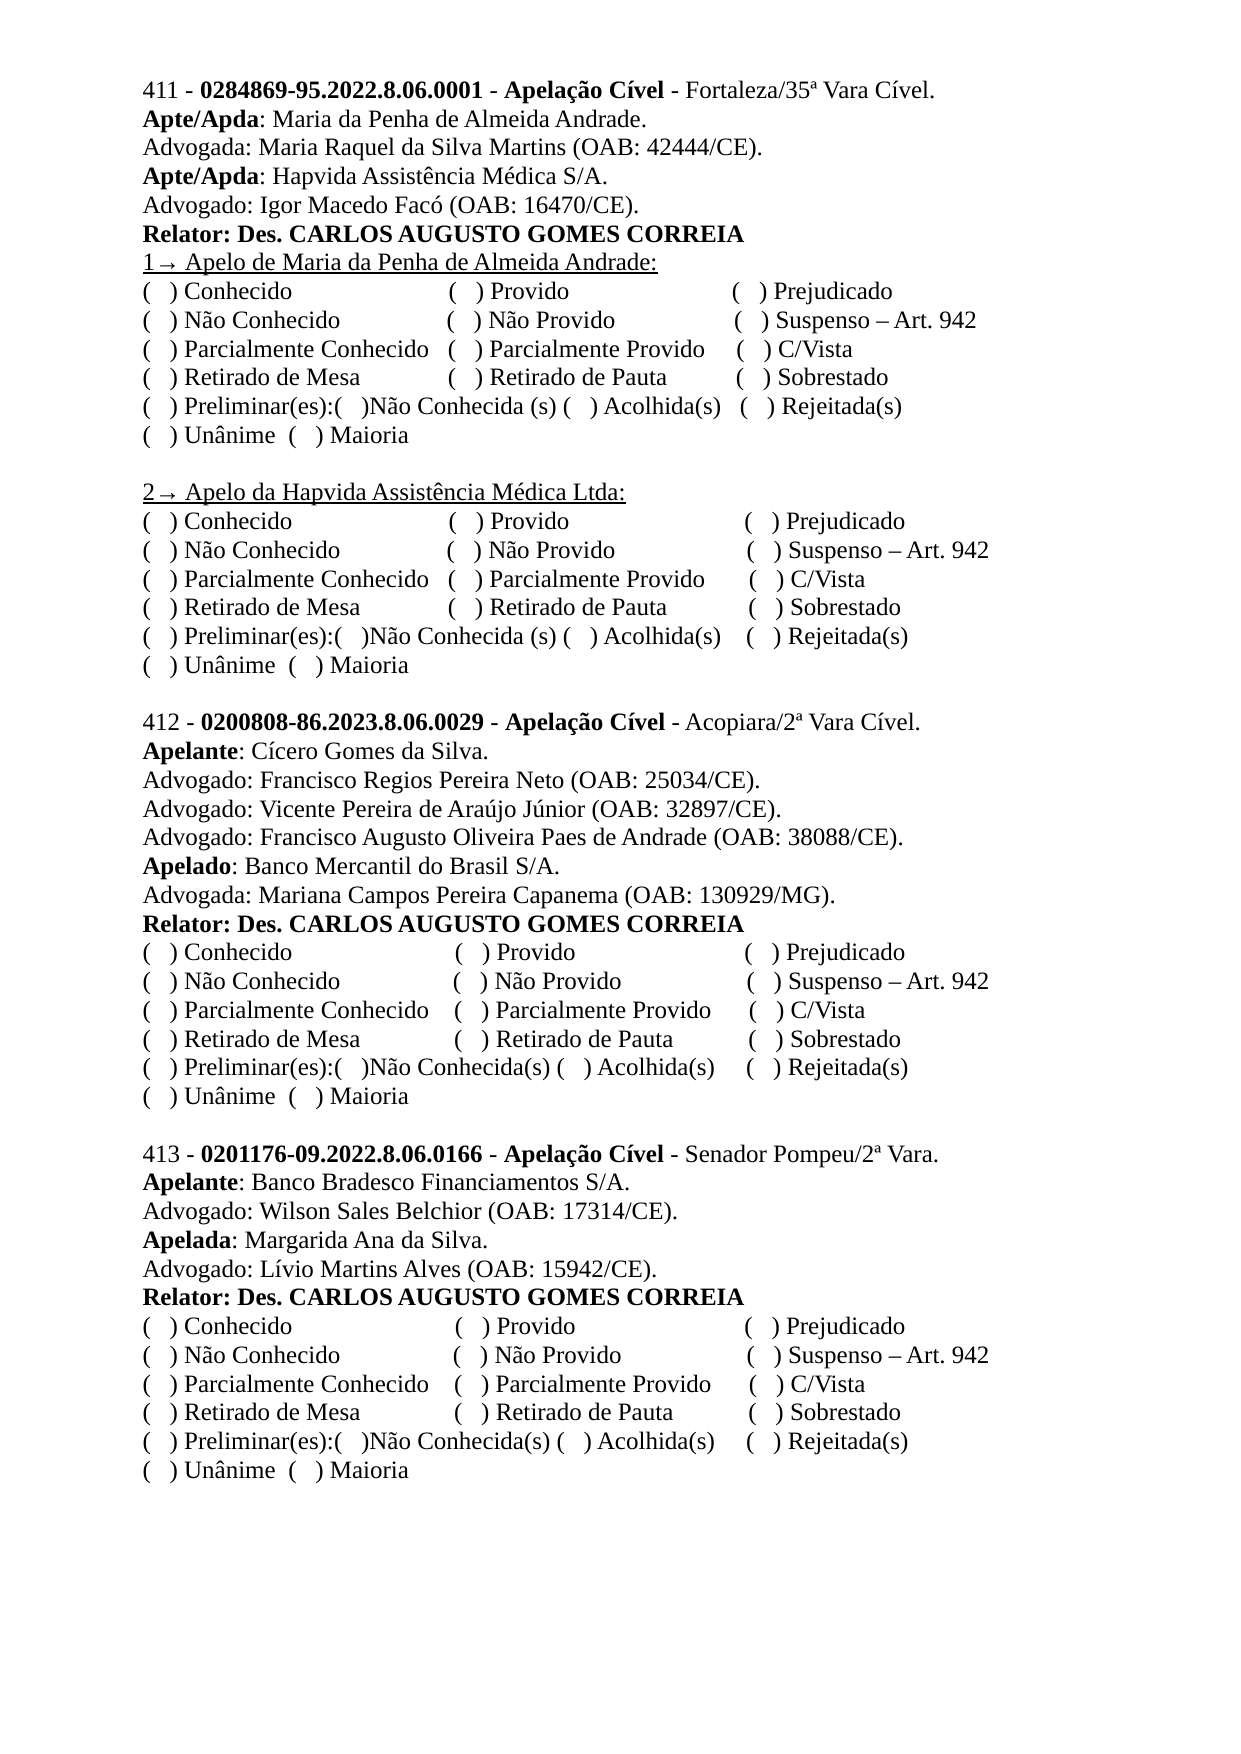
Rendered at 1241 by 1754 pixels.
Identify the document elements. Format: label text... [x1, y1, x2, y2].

text Advogado: Lívio Martins Alves (OAB: 15942/CE). [142, 1254, 1141, 1282]
text 411 - 0284869-95.2022.8.06.0001 - Apelação Cível - Fortaleza/35ª Vara Cível. [142, 75, 1141, 104]
text ( ) Não Conhecido ( ) Não Provido ( ) Suspenso – Art. 942 [142, 966, 1158, 995]
text Advogado: Igor Macedo Facó (OAB: 16470/CE). [142, 190, 1141, 219]
text ( ) Parcialmente Conhecido ( ) Parcialmente Provido ( ) C/Vista [142, 1369, 1158, 1397]
text ( ) Preliminar(es):( )Não Conhecida (s) ( ) Acolhida(s) ( ) Rejeitada(s) [142, 391, 1158, 420]
text ( ) Preliminar(es):( )Não Conhecida(s) ( ) Acolhida(s) ( ) Rejeitada(s) [142, 1052, 1158, 1081]
text Advogada: Maria Raquel da Silva Martins (OAB: 42444/CE). [142, 132, 1141, 161]
text Advogado: Wilson Sales Belchior (OAB: 17314/CE). [142, 1196, 1141, 1225]
text ( ) Unânime ( ) Maioria [142, 1081, 1158, 1110]
text ( ) Preliminar(es):( )Não Conhecida(s) ( ) Acolhida(s) ( ) Rejeitada(s) [142, 1426, 1158, 1455]
text ( ) Conhecido ( ) Provido ( ) Prejudicado [142, 506, 1141, 535]
text Apelada: Margarida Ana da Silva. [142, 1225, 1141, 1254]
text Advogado: Francisco Regios Pereira Neto (OAB: 25034/CE). [142, 765, 1141, 794]
text Advogado: Vicente Pereira de Araújo Júnior (OAB: 32897/CE). [142, 794, 1141, 822]
text 1→ Apelo de Maria da Penha de Almeida Andrade: [142, 247, 1141, 276]
text ( ) Não Conhecido ( ) Não Provido ( ) Suspenso – Art. 942 [142, 535, 1158, 564]
text Relator: Des. CARLOS AUGUSTO GOMES CORREIA [142, 1282, 1141, 1311]
text ( ) Parcialmente Conhecido ( ) Parcialmente Provido ( ) C/Vista [142, 995, 1158, 1024]
text Advogada: Mariana Campos Pereira Capanema (OAB: 130929/MG). [142, 880, 1141, 909]
text ( ) Não Conhecido ( ) Não Provido ( ) Suspenso – Art. 942 [142, 305, 1158, 334]
text ( ) Unânime ( ) Maioria [142, 650, 1158, 679]
text Apelante: Banco Bradesco Financiamentos S/A. [142, 1167, 1141, 1196]
text ( ) Retirado de Mesa ( ) Retirado de Pauta ( ) Sobrestado [142, 1397, 1158, 1426]
text ( ) Preliminar(es):( )Não Conhecida (s) ( ) Acolhida(s) ( ) Rejeitada(s) [142, 621, 1158, 650]
text ( ) Parcialmente Conhecido ( ) Parcialmente Provido ( ) C/Vista [142, 334, 1158, 362]
text ( ) Não Conhecido ( ) Não Provido ( ) Suspenso – Art. 942 [142, 1340, 1158, 1369]
text ( ) Retirado de Mesa ( ) Retirado de Pauta ( ) Sobrestado [142, 592, 1158, 621]
text Relator: Des. CARLOS AUGUSTO GOMES CORREIA [142, 219, 1141, 247]
text 412 - 0200808-86.2023.8.06.0029 - Apelação Cível - Acopiara/2ª Vara Cível. [142, 707, 1141, 736]
text ( ) Conhecido ( ) Provido ( ) Prejudicado [142, 276, 1141, 305]
text 413 - 0201176-09.2022.8.06.0166 - Apelação Cível - Senador Pompeu/2ª Vara. [142, 1139, 1141, 1167]
text Apelado: Banco Mercantil do Brasil S/A. [142, 851, 1141, 880]
text Apelante: Cícero Gomes da Silva. [142, 736, 1141, 765]
text ( ) Retirado de Mesa ( ) Retirado de Pauta ( ) Sobrestado [142, 362, 1158, 391]
text Relator: Des. CARLOS AUGUSTO GOMES CORREIA [142, 909, 1141, 937]
text 2→ Apelo da Hapvida Assistência Médica Ltda: [142, 477, 1141, 506]
text ( ) Conhecido ( ) Provido ( ) Prejudicado [142, 1311, 1141, 1340]
text ( ) Parcialmente Conhecido ( ) Parcialmente Provido ( ) C/Vista [142, 564, 1158, 592]
text ( ) Unânime ( ) Maioria [142, 420, 1158, 449]
text ( ) Conhecido ( ) Provido ( ) Prejudicado [142, 937, 1141, 966]
text ( ) Unânime ( ) Maioria [142, 1455, 1158, 1484]
text Advogado: Francisco Augusto Oliveira Paes de Andrade (OAB: 38088/CE). [142, 822, 1141, 851]
text Apte/Apda: Hapvida Assistência Médica S/A. [142, 161, 1141, 190]
text ( ) Retirado de Mesa ( ) Retirado de Pauta ( ) Sobrestado [142, 1024, 1158, 1052]
text Apte/Apda: Maria da Penha de Almeida Andrade. [142, 104, 1141, 132]
